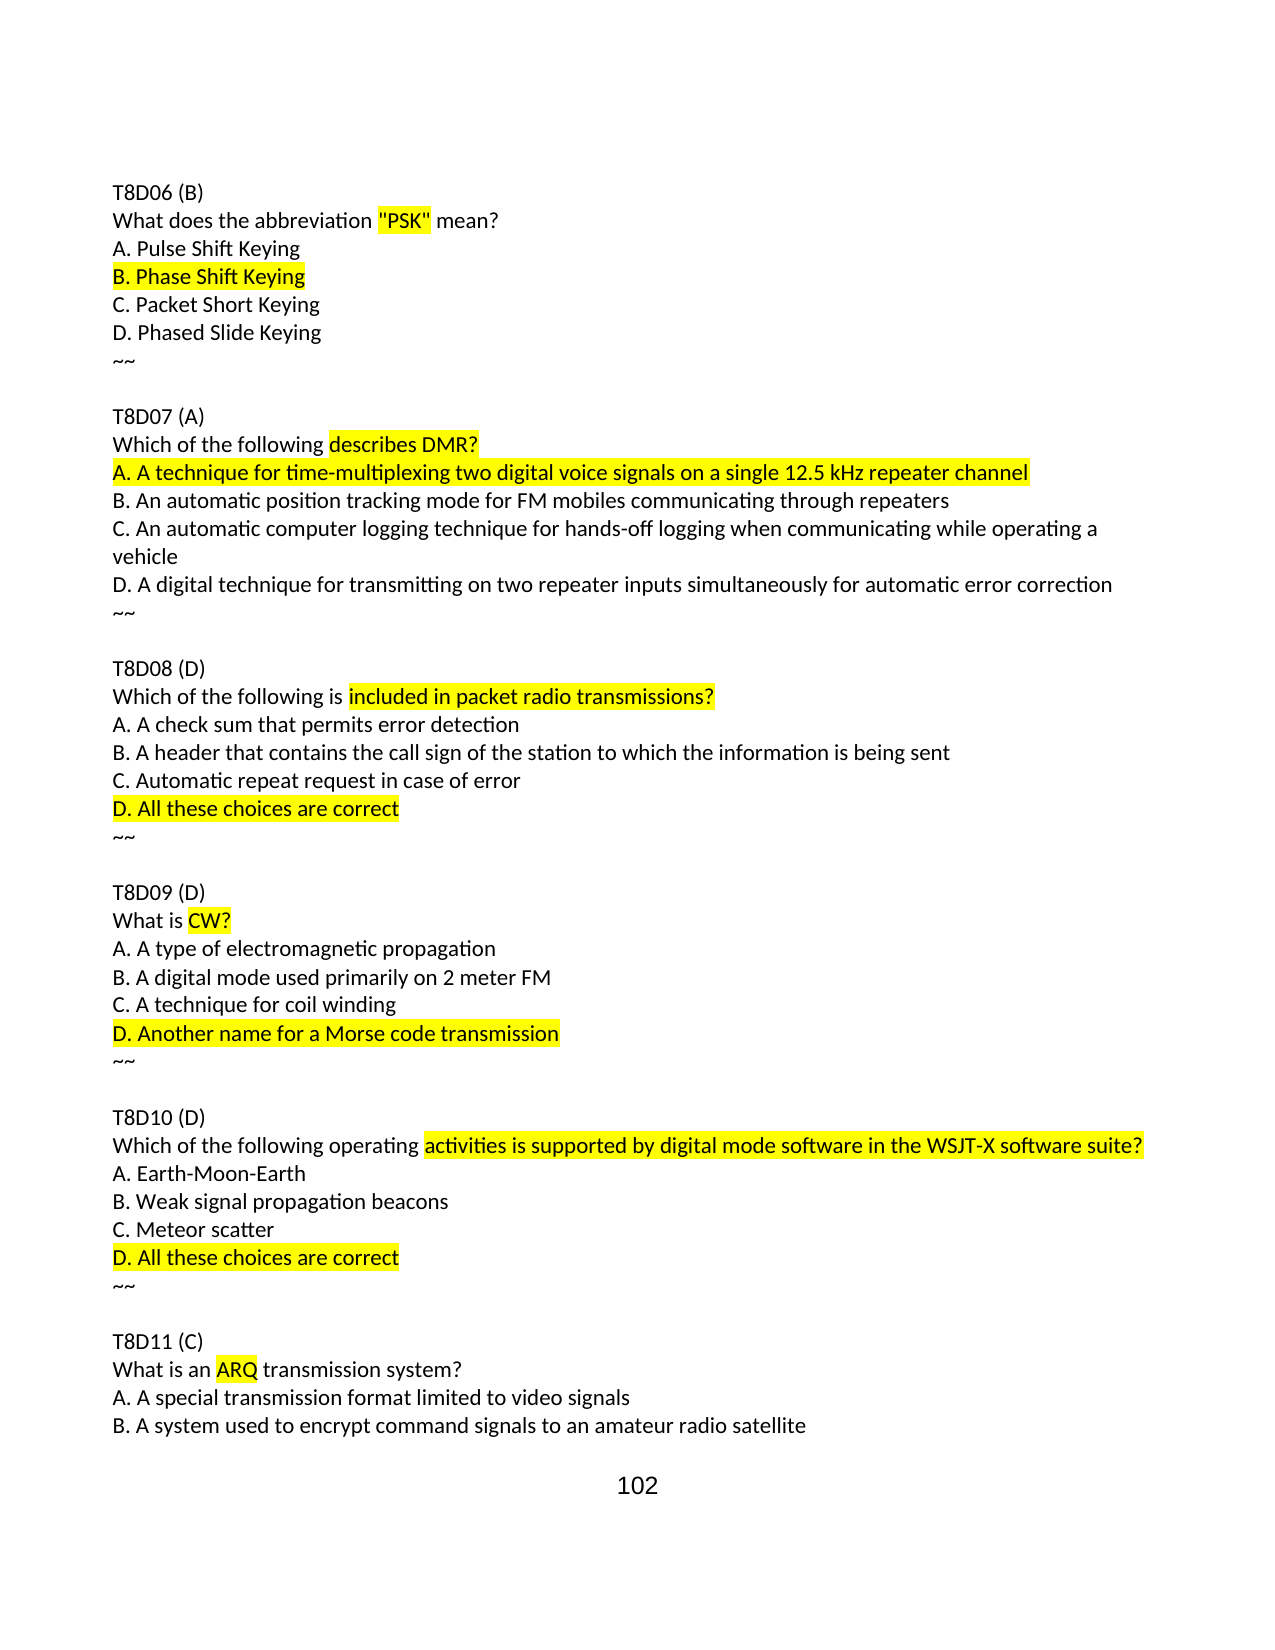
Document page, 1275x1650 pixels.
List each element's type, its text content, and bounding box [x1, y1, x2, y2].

text T8D08 (D) [112, 654, 1162, 682]
text B. A system used to encrypt command signals to an amateur radio satellite [112, 1411, 1162, 1439]
text A. A check sum that permits error detection [112, 710, 1162, 738]
text T8D09 (D) [112, 878, 1162, 907]
text D. All these choices are correct [112, 1243, 1162, 1271]
text A. Earth-Moon-Earth [112, 1159, 1162, 1187]
text What is CW? [112, 907, 1162, 934]
text A. A type of electromagnetic propagation [112, 934, 1162, 963]
text A. A technique for time-multiplexing two digital voice signals on a single 12.5 kHz repeater channel [112, 458, 1162, 486]
text C. Automatic repeat request in case of error [112, 766, 1162, 794]
text T8D11 (C) [112, 1327, 1162, 1355]
text Which of the following describes DMR? [112, 430, 1162, 458]
text D. Phased Slide Keying [112, 318, 1162, 346]
text T8D06 (B) [112, 178, 1162, 206]
text A. Pulse Shift Keying [112, 234, 1162, 262]
text D. Another name for a Morse code transmission [112, 1019, 1162, 1047]
text T8D07 (A) [112, 402, 1162, 430]
text B. An automatic position tracking mode for FM mobiles communicating through repeaters [112, 486, 1162, 514]
text Which of the following operating activities is supported by digital mode software in the WSJT-X software suite? [112, 1131, 1162, 1159]
text C. An automatic computer logging technique for hands-off logging when communicating while operating a vehicle [112, 514, 1162, 570]
text What is an ARQ transmission system? [112, 1355, 1162, 1383]
text ~~ [112, 346, 1162, 374]
text ~~ [112, 1047, 1162, 1075]
text C. A technique for coil winding [112, 991, 1162, 1019]
text ~~ [112, 822, 1162, 851]
text ~~ [112, 598, 1162, 626]
text B. A digital mode used primarily on 2 meter FM [112, 963, 1162, 991]
text D. All these choices are correct [112, 794, 1162, 822]
text B. Weak signal propagation beacons [112, 1187, 1162, 1215]
text B. A header that contains the call sign of the station to which the information is being sent [112, 738, 1162, 766]
text C. Meteor scatter [112, 1215, 1162, 1243]
text A. A special transmission format limited to video signals [112, 1383, 1162, 1411]
text T8D10 (D) [112, 1103, 1162, 1131]
text C. Packet Short Keying [112, 290, 1162, 318]
text Which of the following is included in packet radio transmissions? [112, 682, 1162, 710]
text D. A digital technique for transmitting on two repeater inputs simultaneously for automatic error correction [112, 570, 1162, 598]
text What does the abbreviation "PSK" mean? [112, 206, 1162, 234]
text ~~ [112, 1271, 1162, 1299]
text B. Phase Shift Keying [112, 262, 1162, 290]
